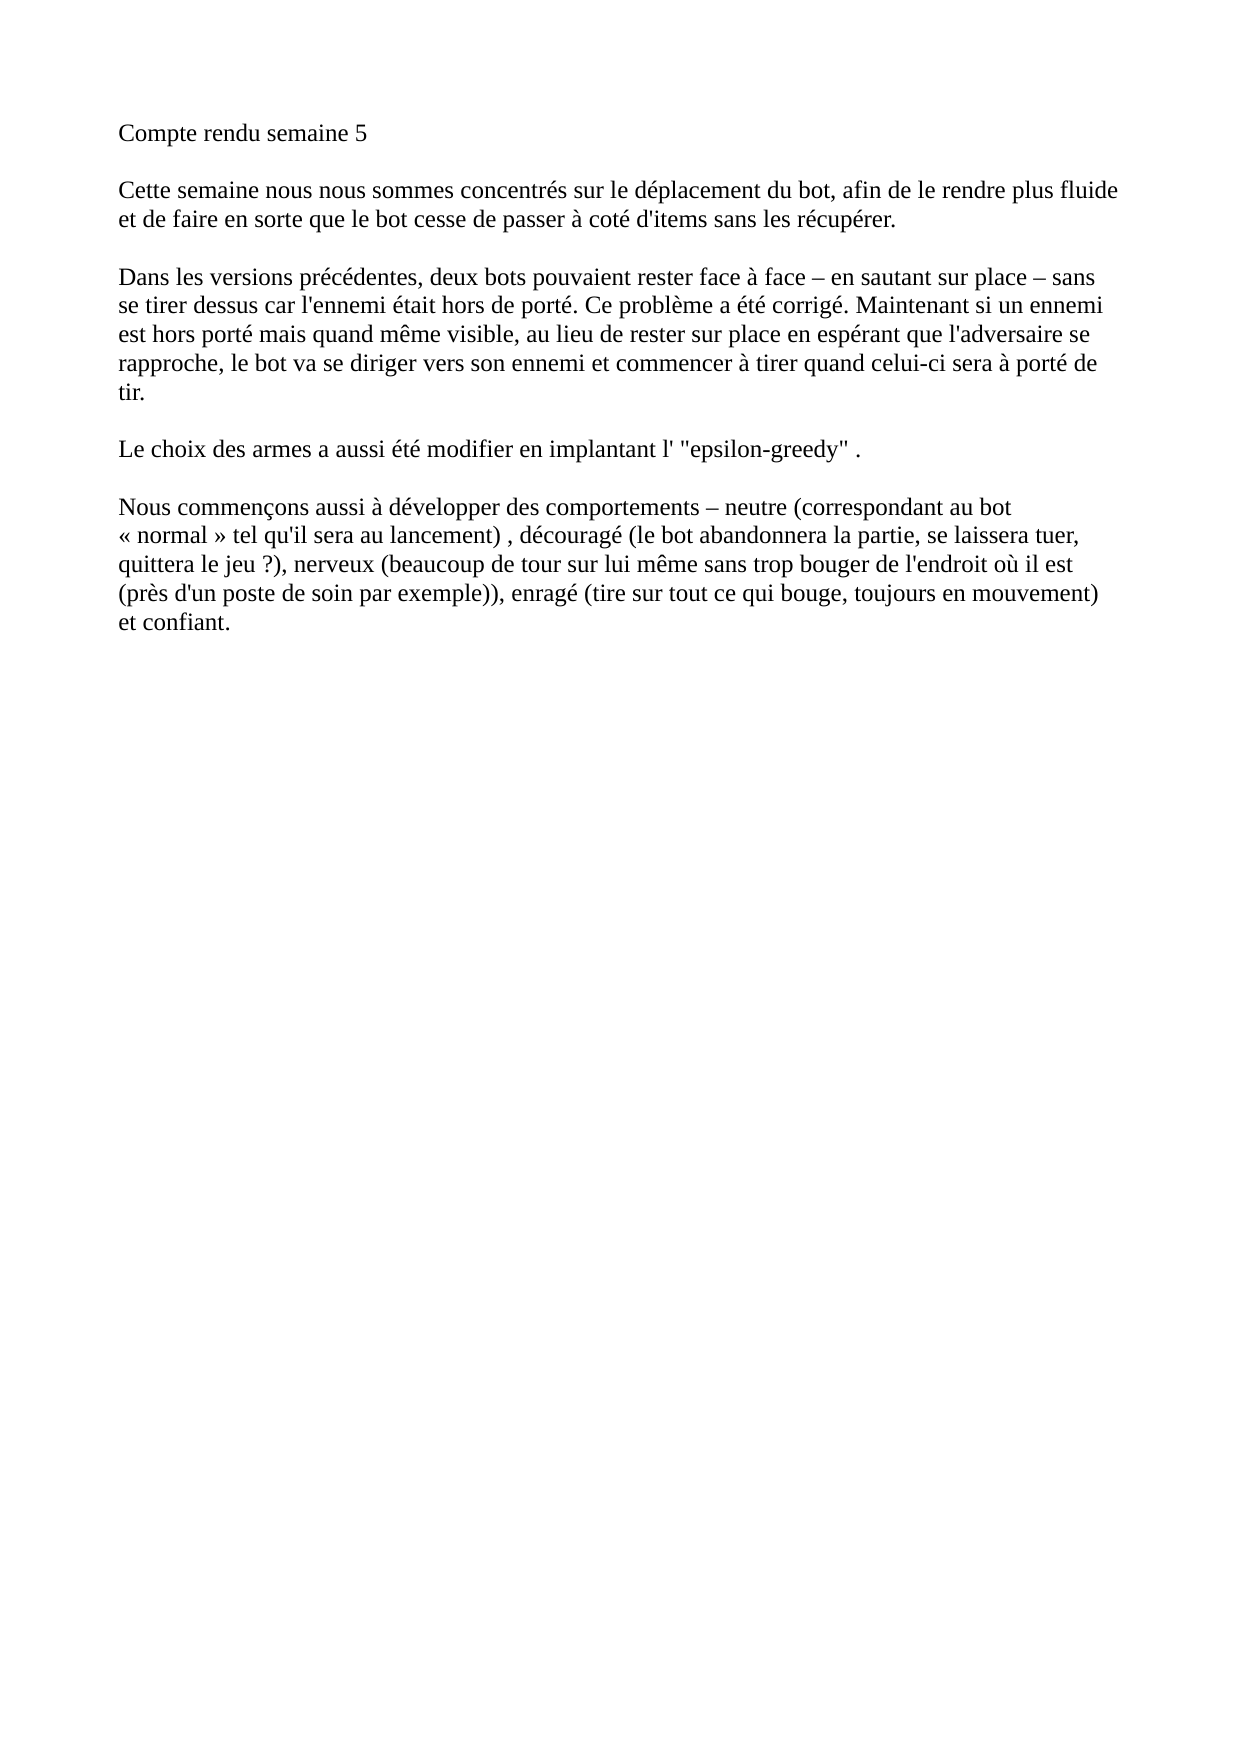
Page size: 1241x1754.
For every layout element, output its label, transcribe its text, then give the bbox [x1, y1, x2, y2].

text Dans les versions précédentes, deux bots pouvaient rester face à face – en sautant sur place – sans se tirer dessus car l'ennemi était hors de porté. Ce problème a été corrigé. Maintenant si un ennemi est hors porté mais quand même visible, au lieu de rester sur place en espérant que l'adversaire se rapproche, le bot va se diriger vers son ennemi et commencer à tirer quand celui-ci sera à porté de tir. [118, 262, 1122, 406]
text Cette semaine nous nous sommes concentrés sur le déplacement du bot, afin de le rendre plus fluide et de faire en sorte que le bot cesse de passer à coté d'items sans les récupérer. [118, 176, 1122, 233]
text Nous commençons aussi à développer des comportements – neutre (correspondant au bot « normal » tel qu'il sera au lancement) , découragé (le bot abandonnera la partie, se laissera tuer, quittera le jeu ?), nerveux (beaucoup de tour sur lui même sans trop bouger de l'endroit où il est (près d'un poste de soin par exemple)), enragé (tire sur tout ce qui bouge, toujours en mouvement) et confiant. [118, 492, 1122, 636]
text Compte rendu semaine 5 [118, 118, 1122, 147]
text Le choix des armes a aussi été modifier en implantant l' "epsilon-greedy" . [118, 434, 1122, 463]
